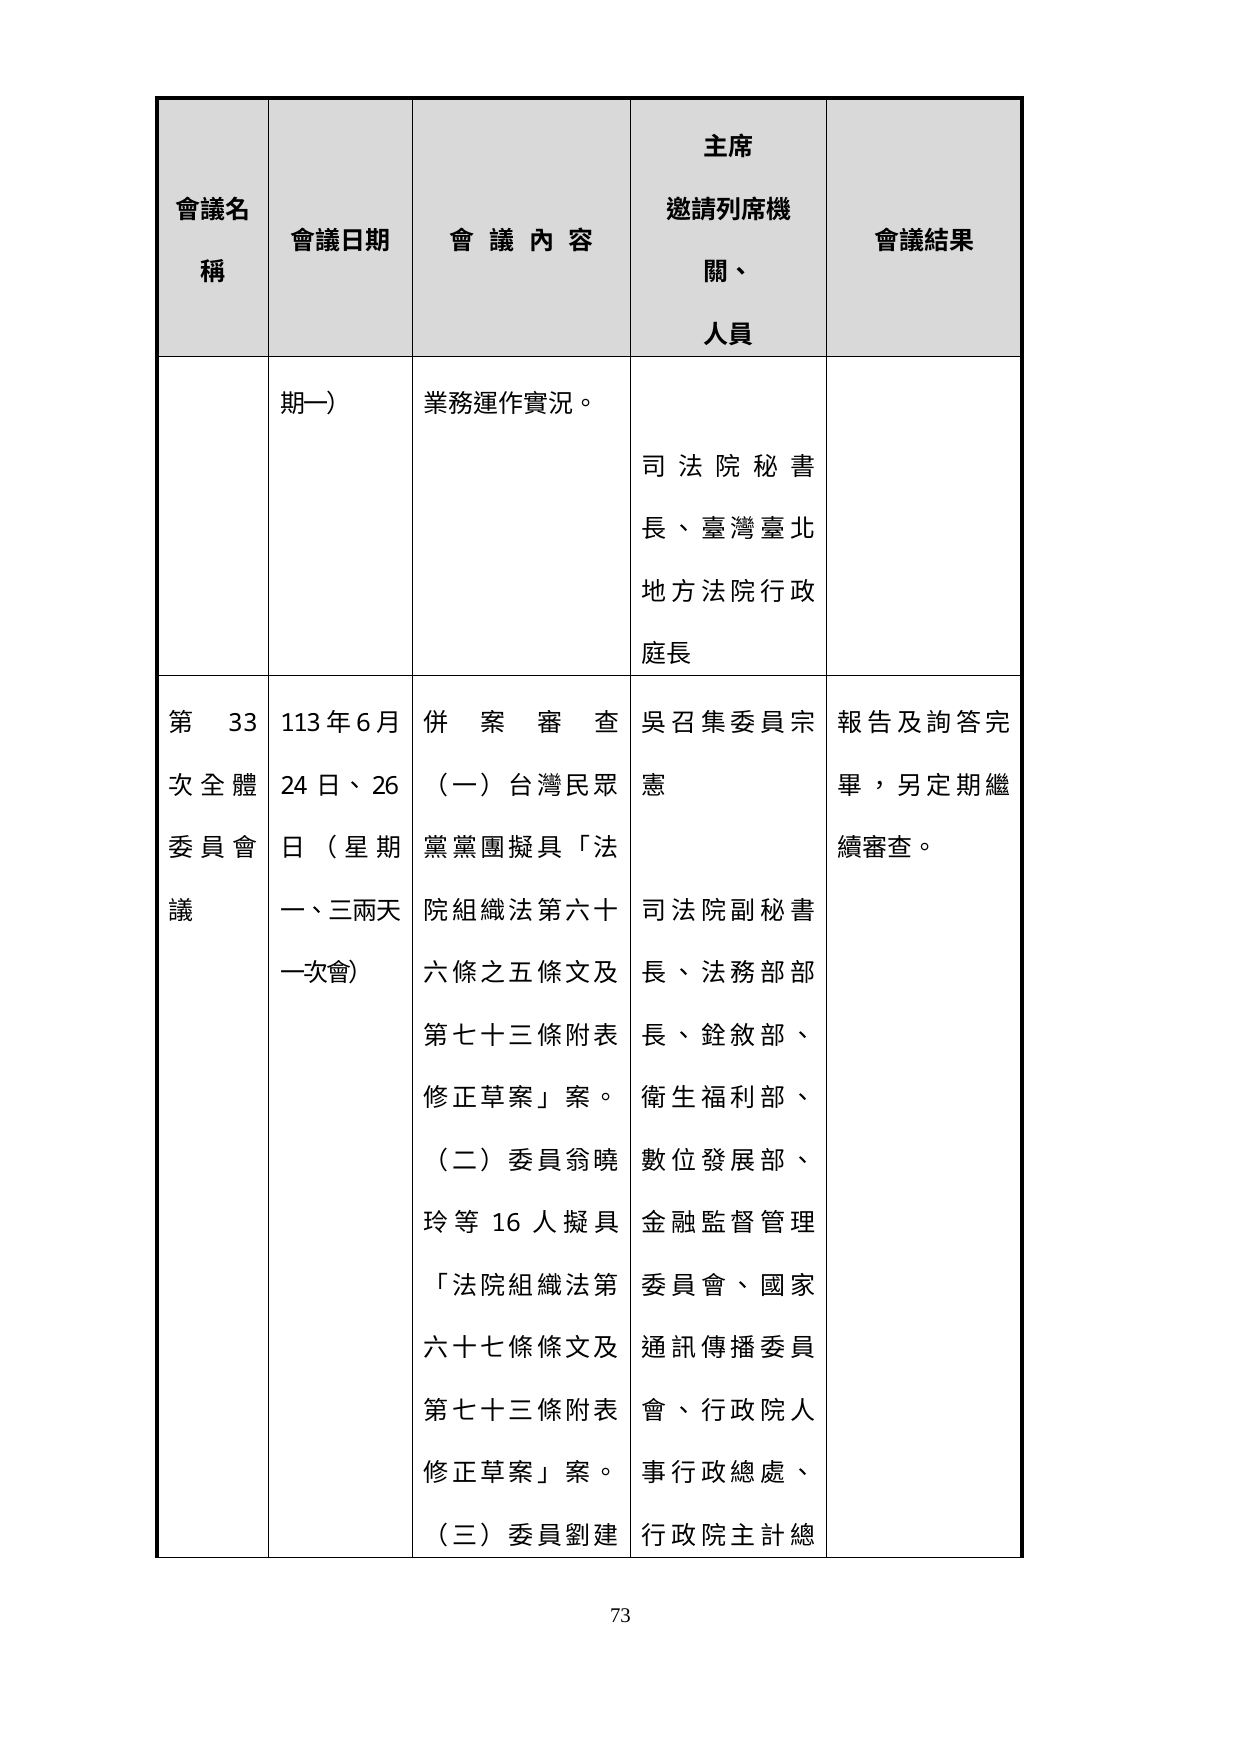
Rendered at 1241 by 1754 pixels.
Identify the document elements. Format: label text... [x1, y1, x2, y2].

table_cell 第33次全體委員會議 [159, 676, 268, 1557]
table_header 會議內容 [413, 100, 630, 356]
table_header 主席 邀請列席機關、 人員 [631, 100, 826, 356]
table_cell 併案審查 （一）台灣民眾黨黨團擬具「法院組織法第六十六條之五條文及第七十三條附表修正草案」案。 （二）委員翁曉玲等16人擬具「法院組織法第六十七條條文及第七十三條附表修正草案」案。 （三）委員劉建 [413, 676, 630, 1557]
table_header 會議日期 [269, 100, 412, 356]
table_cell 司法院秘書長、臺灣臺北地方法院行政庭長 [631, 357, 826, 675]
table_header 會議結果 [827, 100, 1020, 356]
table_cell 報告及詢答完畢，另定期繼續審查。 [827, 676, 1020, 1557]
table_header 會議名稱 [159, 100, 268, 356]
table_cell 期一） [269, 357, 412, 675]
table_cell 吳召集委員宗憲 司法院副秘書長、法務部部長、銓敘部、衛生福利部、數位發展部、金融監督管理委員會、國家通訊傳播委員會、行政院人事行政總處、行政院主計總 [631, 676, 826, 1557]
table_cell 業務運作實況。 [413, 357, 630, 675]
table_cell 113年6月24日、26日（星期一、三兩天一次會） [269, 676, 412, 1557]
table_cell [159, 357, 268, 675]
table_cell [827, 357, 1020, 675]
